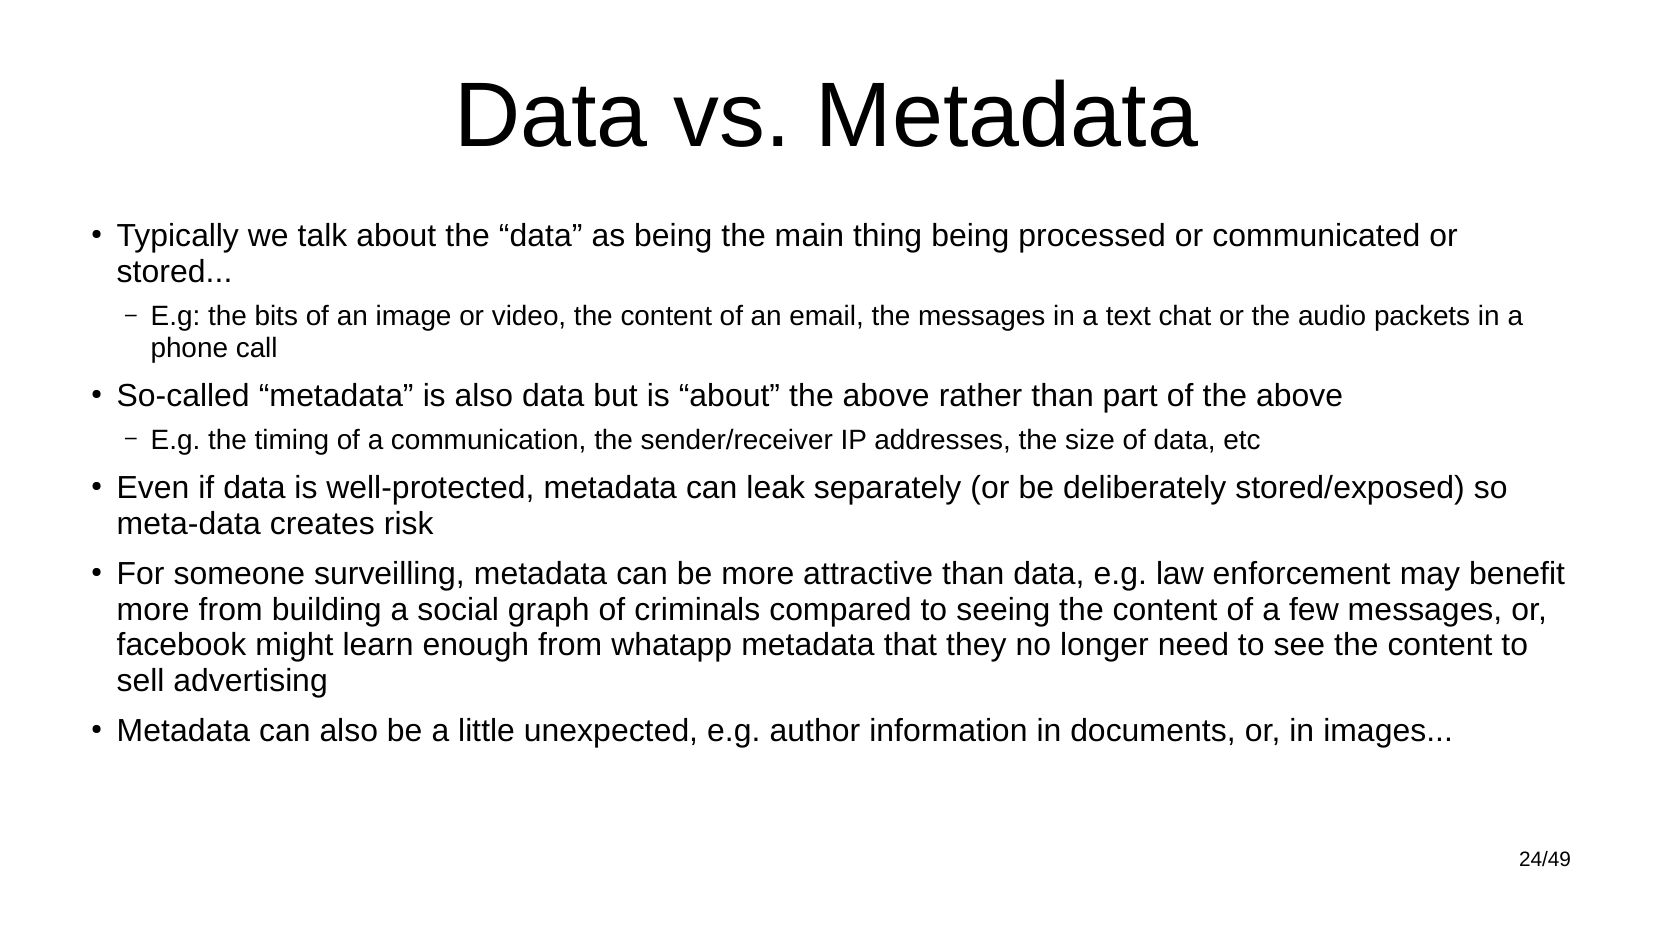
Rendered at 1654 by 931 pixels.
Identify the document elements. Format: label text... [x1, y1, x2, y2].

list Typically we talk about the “data” as being the main thing being processed or communicated or stored... E.g: the bits of an image or video, the content of an email, the messages in a text chat or the audio packets in a phone call So-called “metadata” is also data but is “about” the above rather than part of the above E.g. the timing of a communication, the sender/receiver IP addresses, the size of data, etc Even if data is well-protected, metadata can leak separately (or be deliberately stored/exposed) so meta-data creates risk For someone surveilling, metadata can be more attractive than data, e.g. law enforcement may benefit more from building a social graph of criminals compared to seeing the content of a few messages, or, facebook might learn enough from whatapp metadata that they no longer need to see the content to sell advertising Metadata can also be a little unexpected, e.g. author information in documents, or, in images... [82, 217, 1571, 758]
title Data vs. Metadata [82, 37, 1571, 193]
